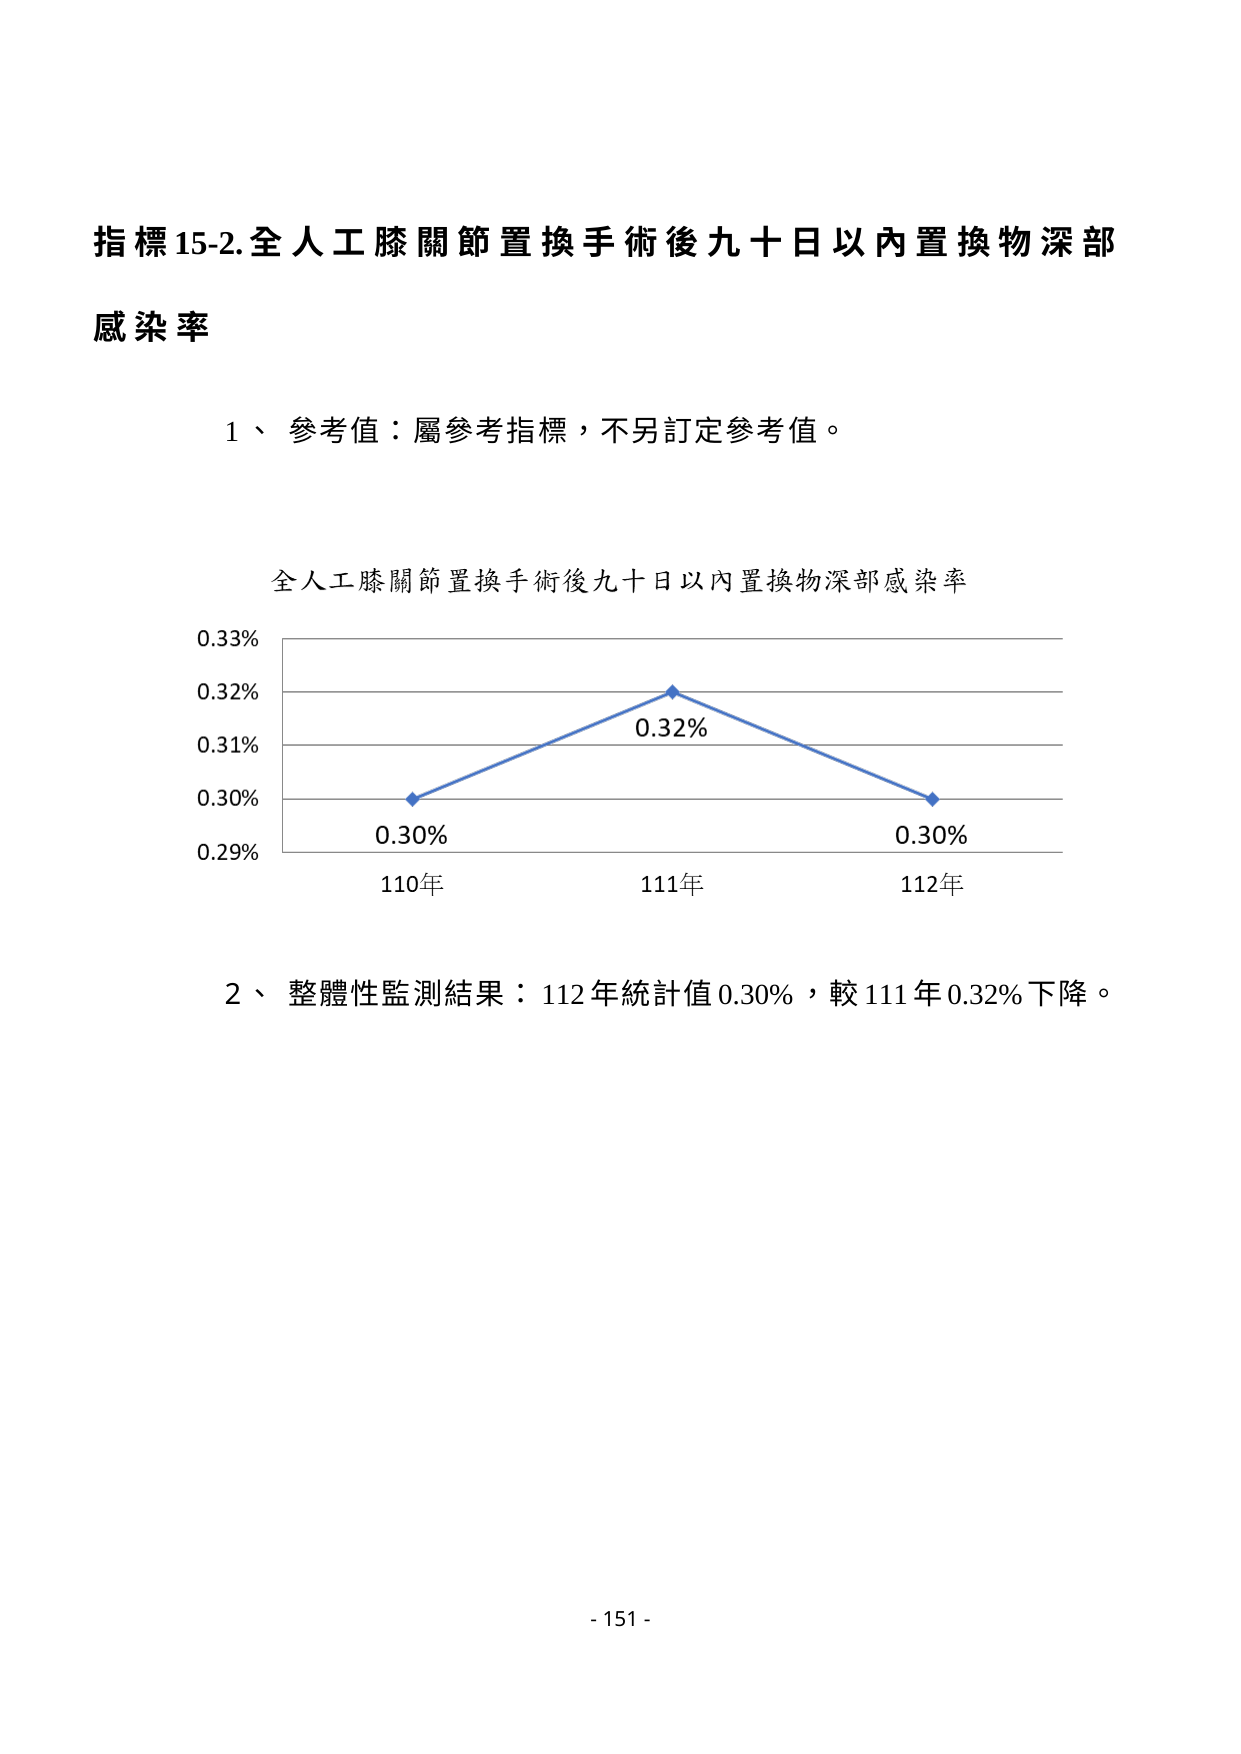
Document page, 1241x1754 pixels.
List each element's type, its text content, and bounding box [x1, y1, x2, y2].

list 整體性監測結果：112年統計值0.30%，較111年0.32%下降。 [214, 471, 1145, 1096]
list 參考值：屬參考指標，不另訂定參考值。 [214, 346, 1145, 471]
subtitle 指標15-2.全人工膝關節置換手術後九十日以內置換物深部感染率 [89, 158, 1151, 346]
